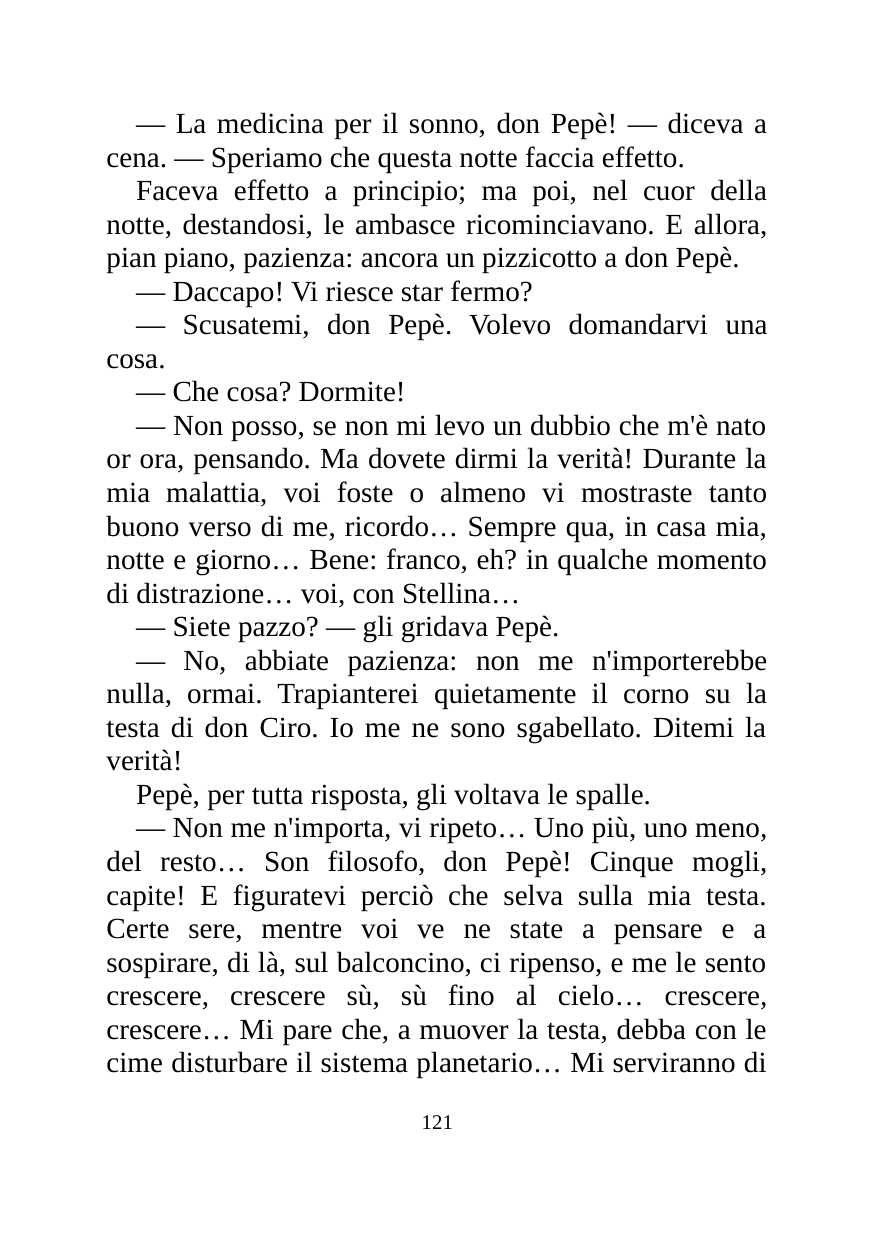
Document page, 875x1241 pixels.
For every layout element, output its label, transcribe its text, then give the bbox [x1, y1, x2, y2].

text Pepè, per tutta risposta, gli voltava le spalle. [106, 777, 768, 811]
text — No, abbiate pazienza: non me n'importerebbe nulla, ormai. Trapianterei quietamente il corno su la testa di don Ciro. Io me ne sono sgabellato. Ditemi la verità! [106, 643, 768, 777]
text — Daccapo! Vi riesce star fermo? [106, 274, 768, 307]
text — Scusatemi, don Pepè. Volevo domandarvi una cosa. [106, 307, 768, 374]
text — Non posso, se non mi levo un dubbio che m'è nato or ora, pensando. Ma dovete dirmi la verità! Durante la mia malattia, voi foste o almeno vi mostraste tanto buono verso di me, ricordo… Sempre qua, in casa mia, notte e giorno… Bene: franco, eh? in qualche momento di distrazione… voi, con Stellina… [106, 408, 768, 609]
text — Siete pazzo? — gli gridava Pepè. [106, 609, 768, 643]
text — La medicina per il sonno, don Pepè! — diceva a cena. — Speriamo che questa notte faccia effetto. [106, 106, 768, 173]
text Faceva effetto a principio; ma poi, nel cuor della notte, destandosi, le ambasce ricominciavano. E allora, pian piano, pazienza: ancora un pizzicotto a don Pepè. [106, 173, 768, 274]
text — Non me n'importa, vi ripeto… Uno più, uno meno, del resto… Son filosofo, don Pepè! Cinque mogli, capite! E figuratevi perciò che selva sulla mia testa. Certe sere, mentre voi ve ne state a pensare e a sospirare, di là, sul balconcino, ci ripenso, e me le sento crescere, crescere sù, sù fino al cielo… crescere, crescere… Mi pare che, a muover la testa, debba con le cime disturbare il sistema planetario… Mi serviranno di [106, 811, 768, 1079]
text — Che cosa? Dormite! [106, 374, 768, 408]
